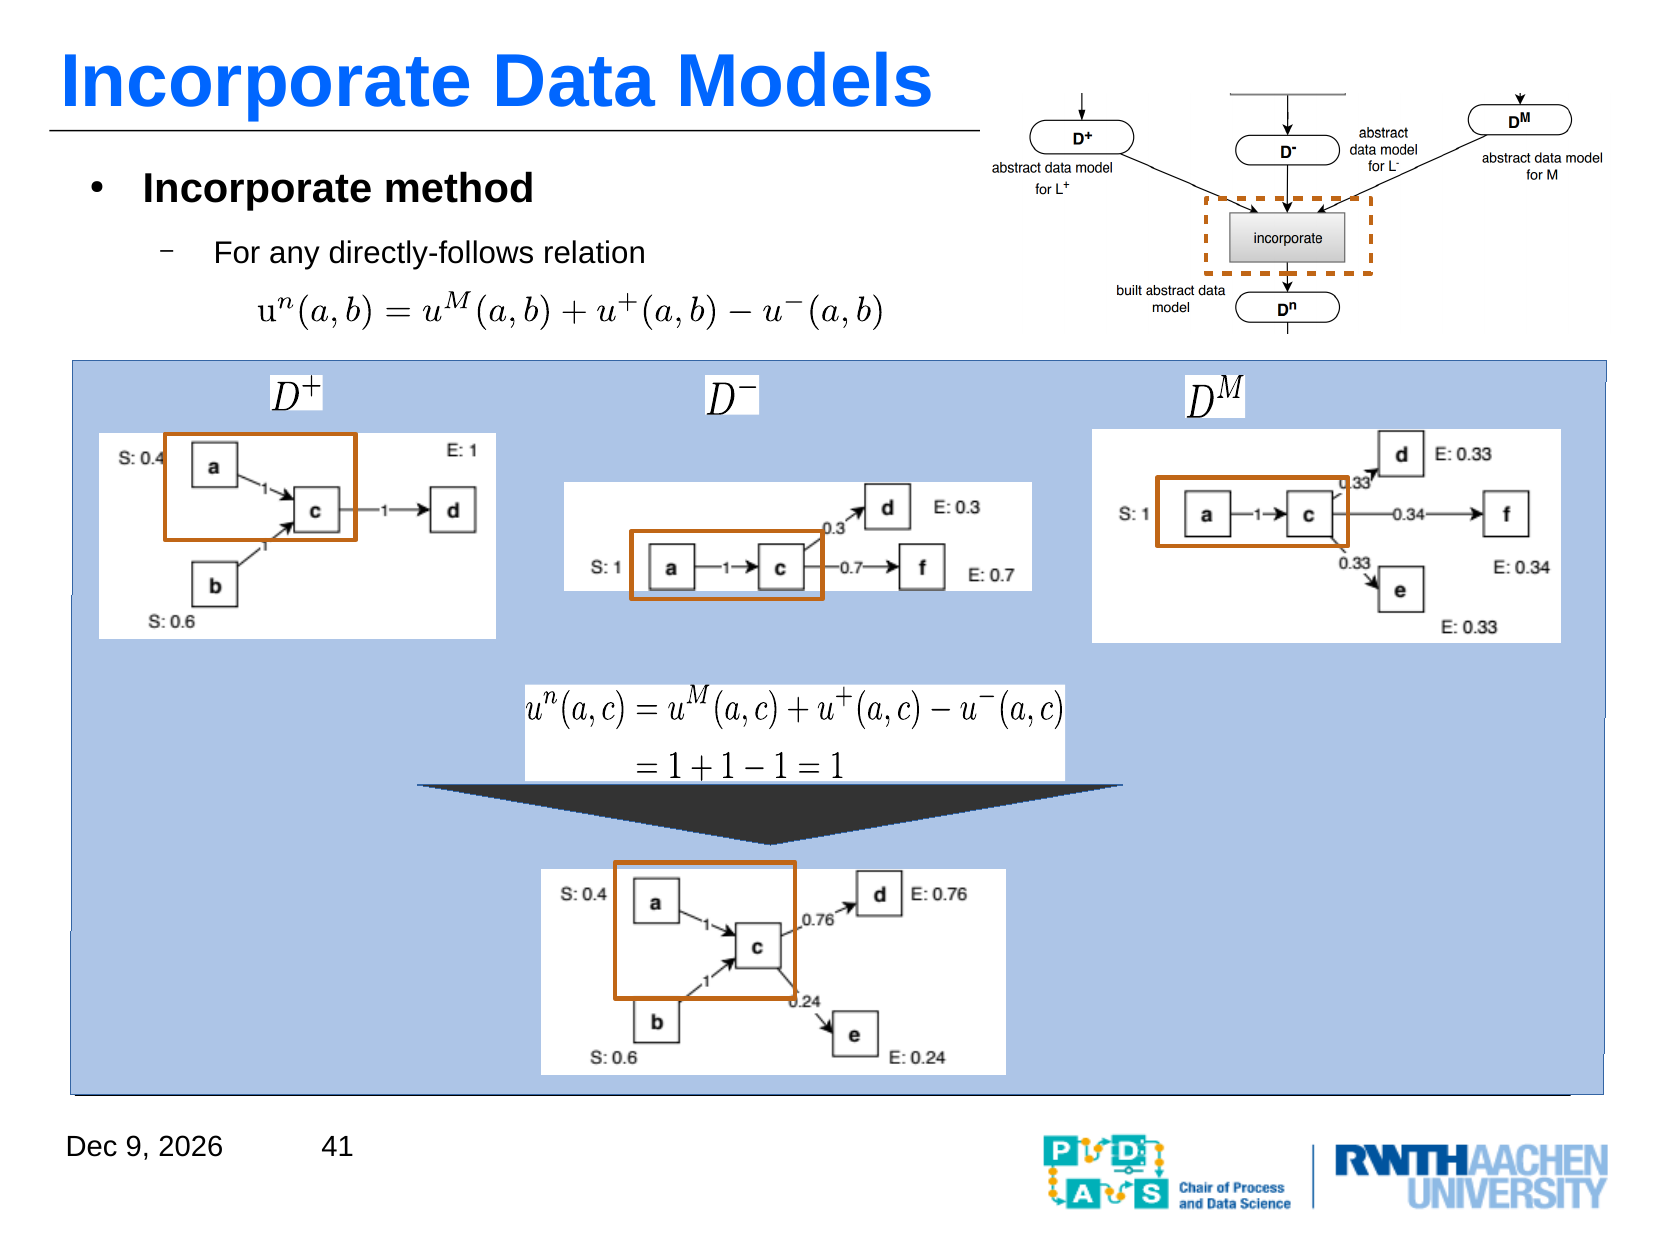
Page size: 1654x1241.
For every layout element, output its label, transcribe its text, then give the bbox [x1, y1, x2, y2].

text_box [70, 360, 1607, 1095]
text_box [256, 291, 886, 330]
list Incorporate method For any directly-follows relation [71, 165, 1051, 346]
picture [167, 436, 353, 538]
picture [634, 533, 820, 591]
picture [980, 93, 1611, 334]
picture [564, 482, 1032, 591]
picture [541, 869, 1006, 1075]
picture [1092, 429, 1561, 643]
picture [617, 869, 793, 996]
picture [1005, 1090, 1647, 1241]
title Incorporate Data Models [60, 30, 1549, 131]
picture [99, 433, 496, 639]
